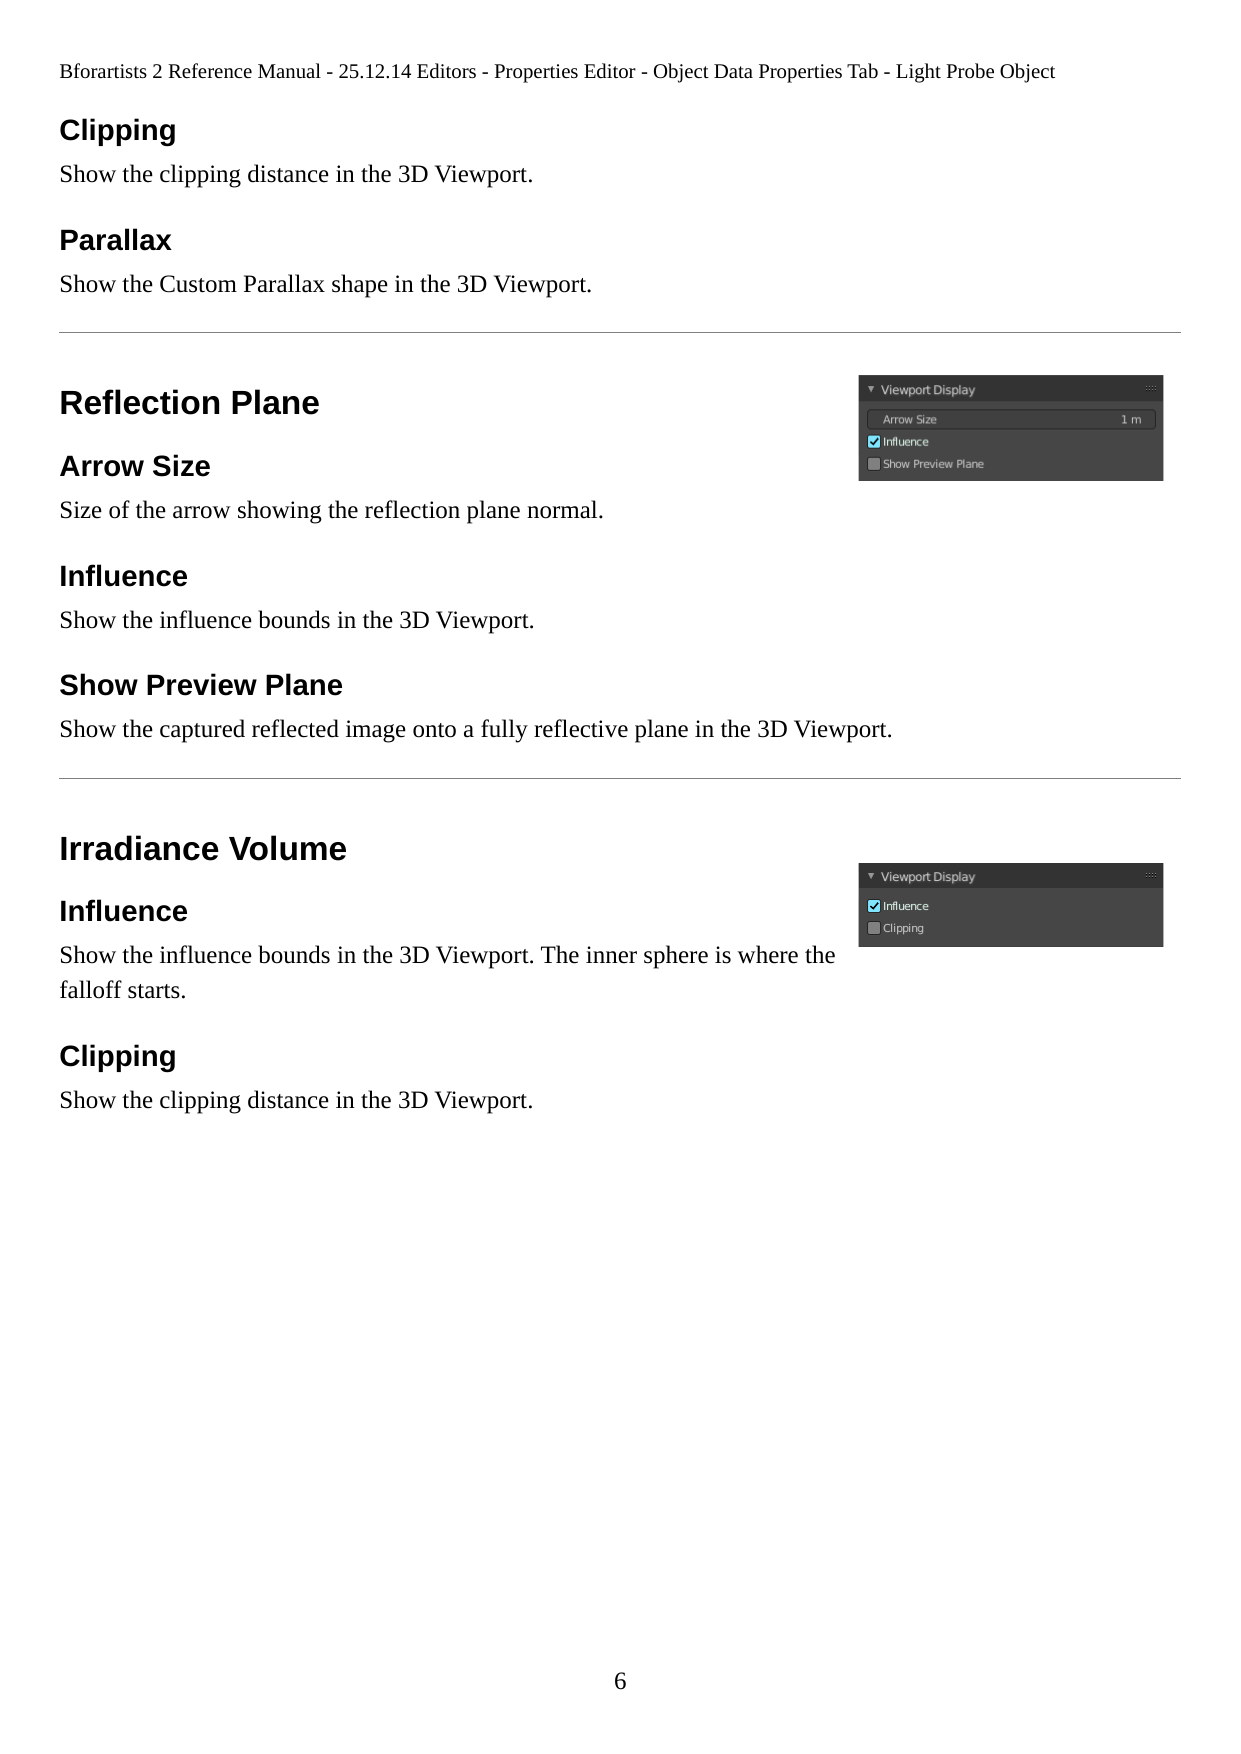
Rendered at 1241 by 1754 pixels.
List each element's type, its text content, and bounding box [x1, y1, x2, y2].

text Show the Custom Parallax shape in the 3D Viewport. [59, 269, 1181, 297]
subtitle Clipping [59, 113, 1181, 146]
subtitle [1164, 894, 1181, 928]
subtitle Show Preview Plane [59, 668, 1181, 702]
text Show the clipping distance in the 3D Viewport. [59, 159, 1181, 188]
picture [858, 863, 1164, 947]
subtitle Influence [59, 558, 1181, 592]
text Show the influence bounds in the 3D Viewport. The inner sphere is where the falloff starts. [59, 941, 1181, 1004]
text Show the influence bounds in the 3D Viewport. [59, 605, 1181, 633]
subtitle Irradiance Volume [59, 829, 1181, 867]
text Show the captured reflected image onto a fully reflective plane in the 3D Viewport. [59, 714, 1181, 743]
text Size of the arrow showing the reflection plane normal. [59, 495, 1181, 523]
subtitle Parallax [59, 222, 1181, 256]
text Show the clipping distance in the 3D Viewport. [59, 1085, 1181, 1114]
subtitle Reflection Plane [59, 383, 858, 421]
subtitle Arrow Size [59, 448, 1181, 482]
subtitle Influence [59, 894, 858, 928]
subtitle Clipping [59, 1039, 1181, 1072]
picture [858, 375, 1164, 481]
subtitle [1164, 383, 1181, 421]
